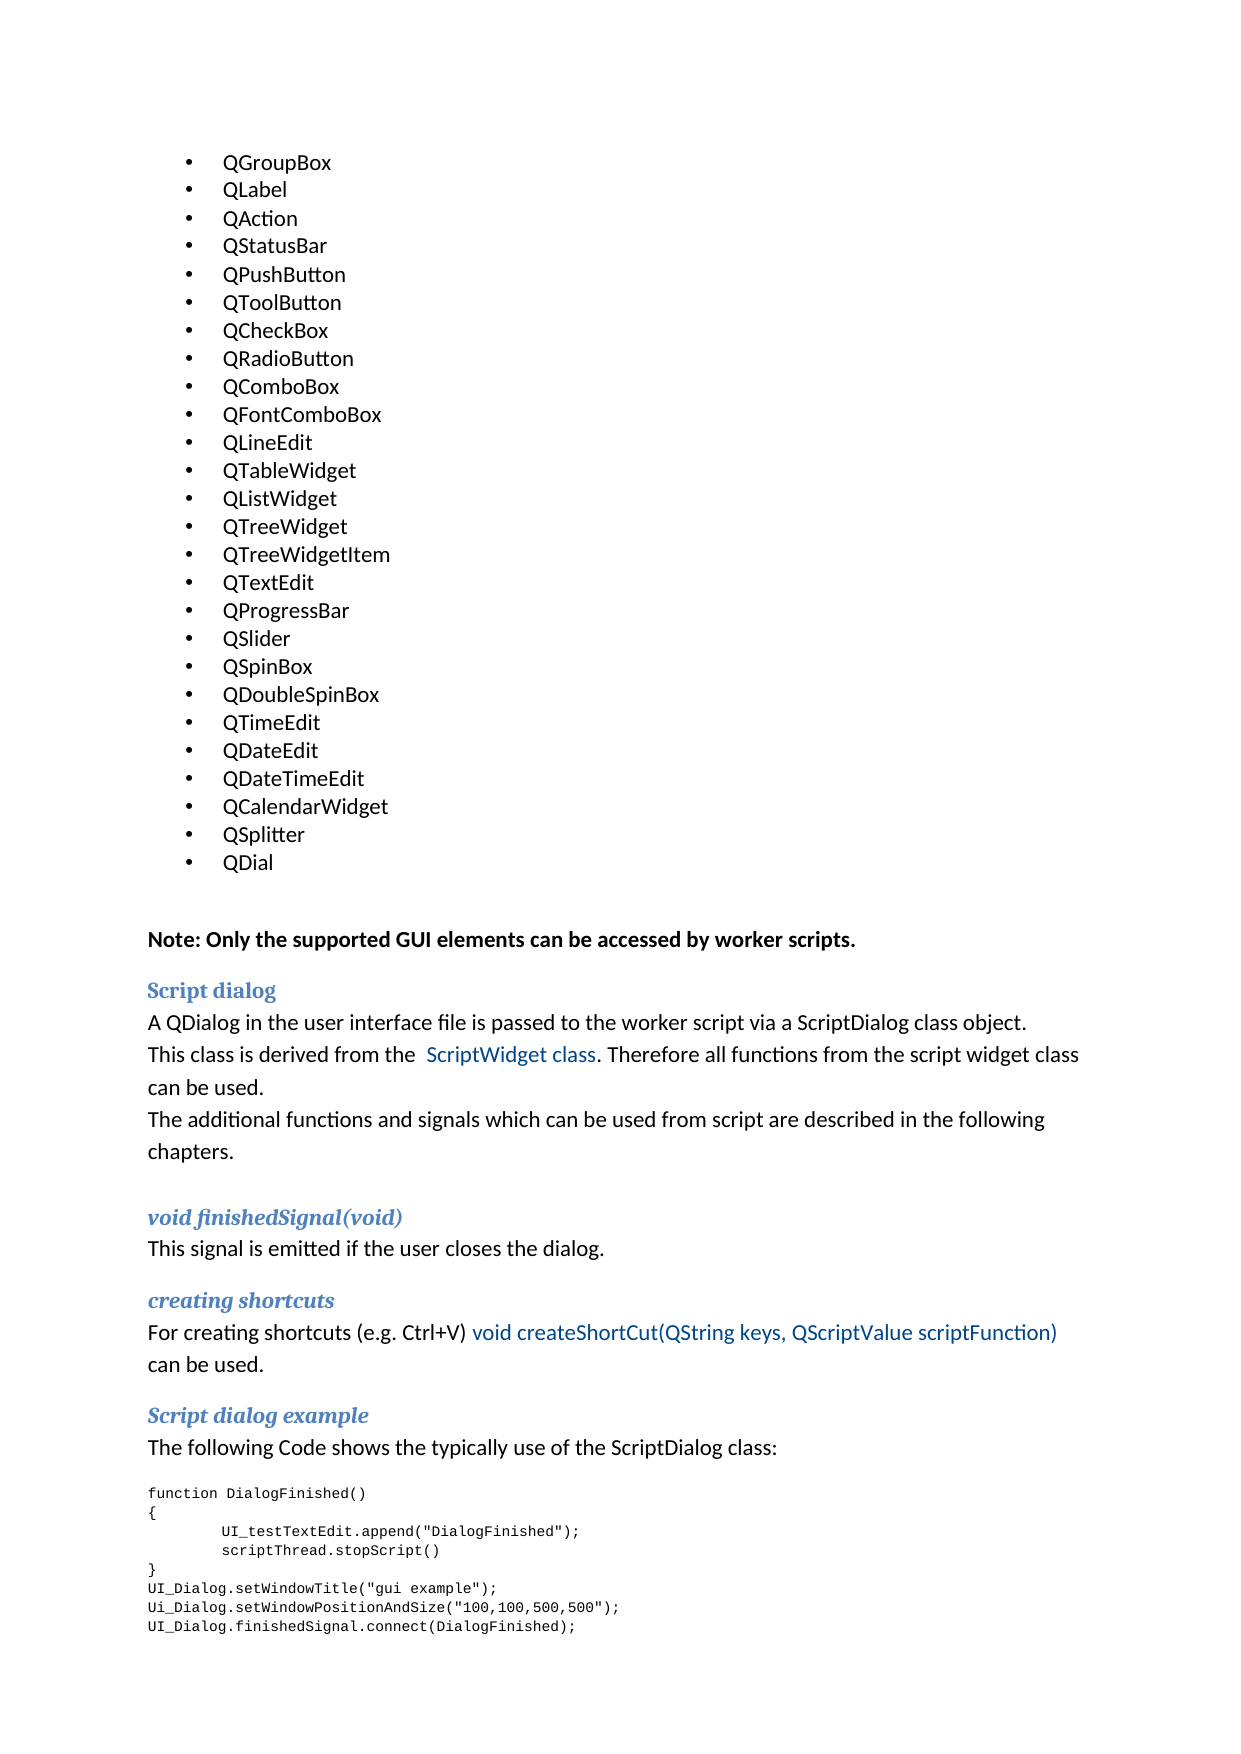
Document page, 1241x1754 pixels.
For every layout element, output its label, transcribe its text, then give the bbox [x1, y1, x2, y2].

list QStatusBar [185, 232, 1093, 260]
list QGroupBox [185, 148, 1093, 176]
text The additional functions and signals which can be used from script are described in the following chapters. [148, 1105, 1093, 1165]
text This class is derived from the ScriptWidget class. Therefore all functions from the script widget class can be used. [148, 1040, 1093, 1101]
text This signal is emitted if the user closes the dialog. [148, 1234, 1093, 1262]
text scriptThread.stopScript() [221, 1543, 1093, 1559]
list QSplitter [185, 820, 1093, 848]
list QSpinBox [185, 652, 1093, 680]
subtitle Script dialog example [148, 1403, 1093, 1429]
text A QDialog in the user interface file is passed to the worker script via a ScriptDialog class object. [148, 1008, 1093, 1036]
text UI_testTextEdit.append("DialogFinished"); [221, 1524, 1093, 1541]
list QListWidget [185, 484, 1093, 512]
text Note: Only the supported GUI elements can be accessed by worker scripts. [148, 925, 1093, 953]
text } [148, 1562, 1093, 1578]
subtitle creating shortcuts [148, 1287, 1093, 1314]
list QRadioButton [185, 344, 1093, 372]
text UI_Dialog.setWindowTitle("gui example"); [148, 1581, 1093, 1597]
list QComboBox [185, 372, 1093, 400]
text The following Code shows the typically use of the ScriptDialog class: [148, 1433, 1093, 1461]
list QDateEdit [185, 736, 1093, 764]
list QCalendarWidget [185, 792, 1093, 820]
text { [148, 1505, 1093, 1522]
list QDial [185, 848, 1093, 876]
list QTreeWidgetItem [185, 540, 1093, 568]
text UI_Dialog.finishedSignal.connect(DialogFinished); [148, 1619, 1093, 1635]
subtitle void finishedSignal(void) [148, 1204, 1093, 1231]
text function DialogFinished() [148, 1486, 1093, 1503]
list QTableWidget [185, 456, 1093, 484]
list QTimeEdit [185, 708, 1093, 736]
list QSlider [185, 624, 1093, 652]
list QDateTimeEdit [185, 764, 1093, 792]
list QFontComboBox [185, 400, 1093, 428]
list QProgressBar [185, 596, 1093, 624]
list QAction [185, 204, 1093, 232]
list QLabel [185, 176, 1093, 204]
list QDoubleSpinBox [185, 680, 1093, 708]
list QPushButton [185, 260, 1093, 288]
list QToolButton [185, 288, 1093, 316]
text For creating shortcuts (e.g. Ctrl+V) void createShortCut(QString keys, QScriptValue scriptFunction) can be used. [148, 1318, 1093, 1378]
list QLineEdit [185, 428, 1093, 456]
subtitle Script dialog [148, 978, 1093, 1004]
list QTextEdit [185, 568, 1093, 596]
list QCheckBox [185, 316, 1093, 344]
list QTreeWidget [185, 512, 1093, 540]
text Ui_Dialog.setWindowPositionAndSize("100,100,500,500"); [148, 1600, 1093, 1616]
